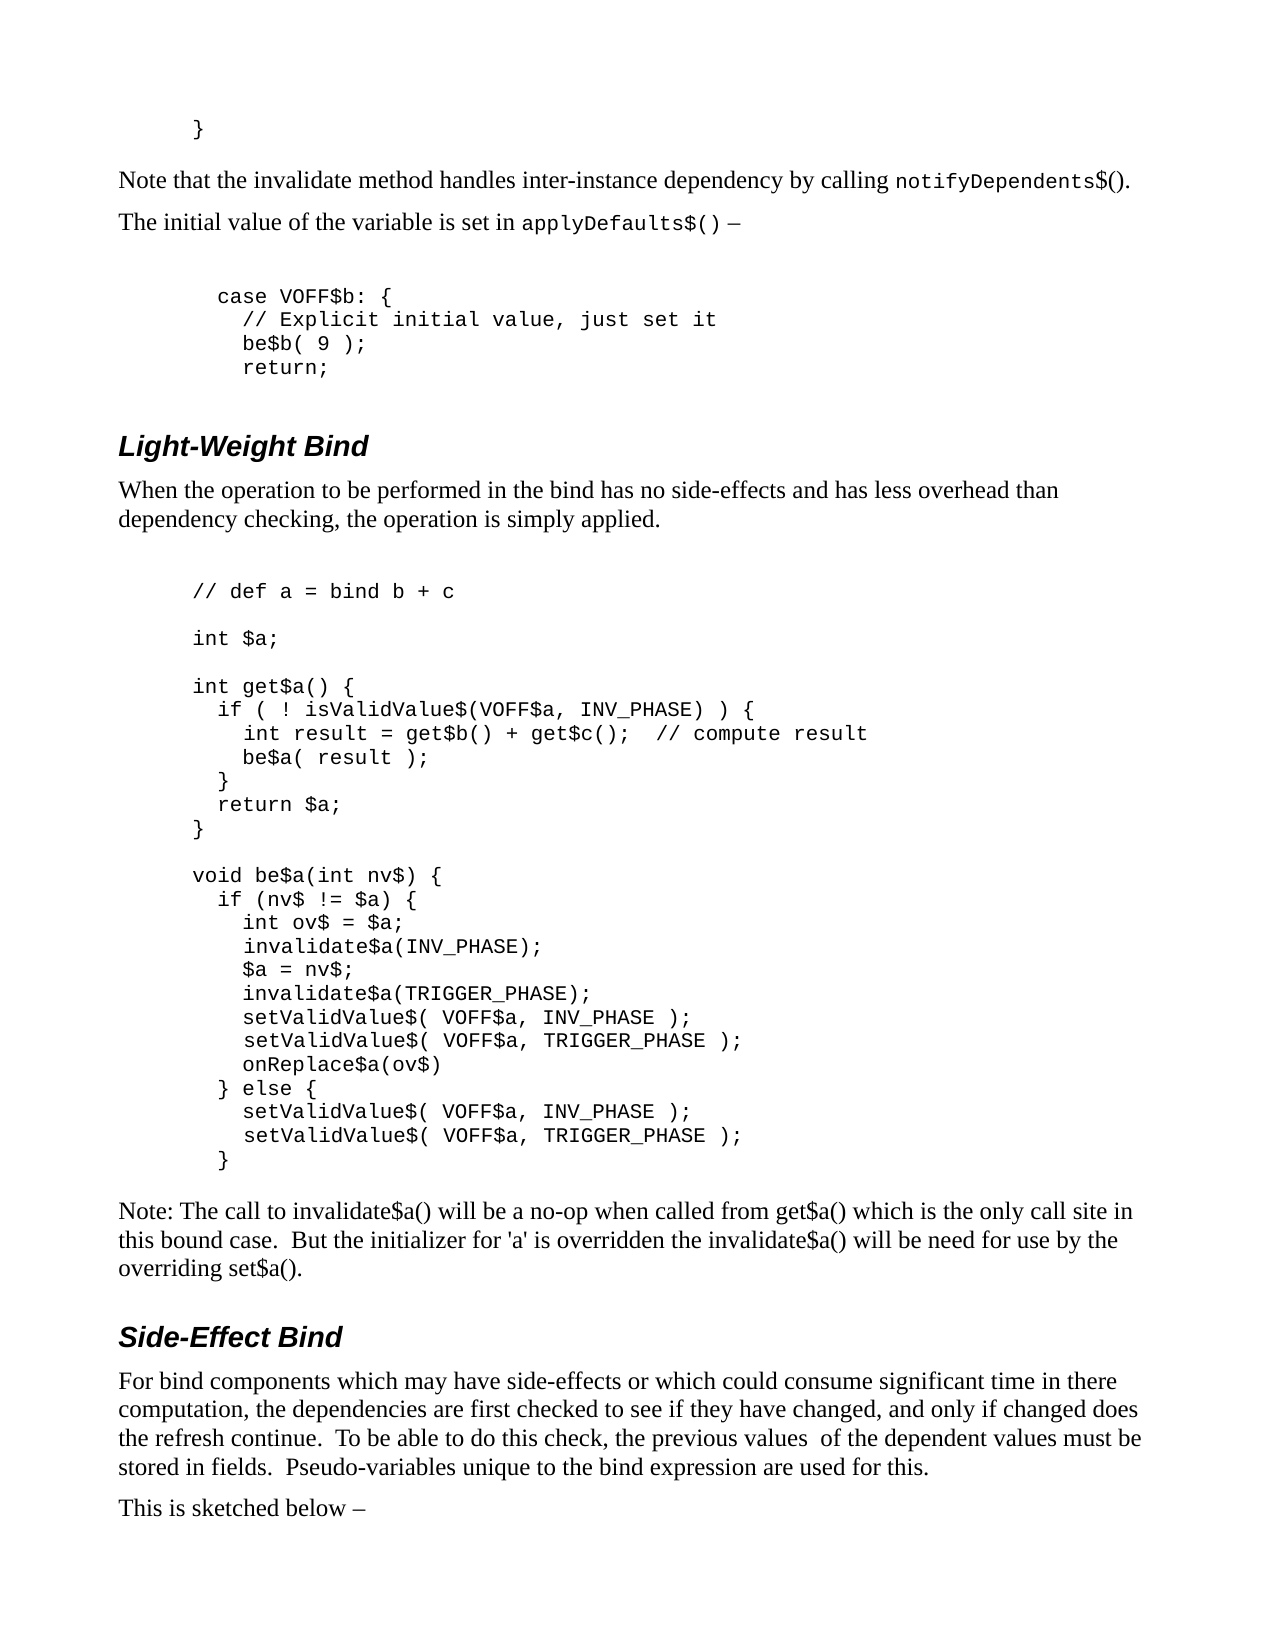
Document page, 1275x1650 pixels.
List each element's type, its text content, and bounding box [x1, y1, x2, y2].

text invalidate$a(TRIGGER_PHASE); [118, 983, 1157, 1007]
text } [118, 118, 1157, 142]
text Note that the invalidate method handles inter-instance dependency by calling notifyDependents$(). [118, 165, 1157, 195]
text void be$a(int nv$) { [118, 865, 1157, 888]
text int result = get$b() + get$c(); // compute result [118, 723, 1157, 747]
text be$a( result ); [118, 747, 1157, 770]
text } [118, 818, 1157, 841]
text Note: The call to invalidate$a() will be a no-op when called from get$a() which is the only call site in this bound case. But the initializer for 'a' is overridden the invalidate$a() will be need for use by the overriding set$a(). [118, 1196, 1157, 1282]
text int ov$ = $a; [118, 912, 1157, 936]
text if (nv$ != $a) { [118, 888, 1157, 912]
text setValidValue$( VOFF$a, INV_PHASE ); [118, 1101, 1157, 1125]
text // def a = bind b + c [118, 581, 1157, 605]
text $a = nv$; [118, 959, 1157, 983]
text if ( ! isValidValue$(VOFF$a, INV_PHASE) ) { [118, 699, 1157, 723]
text For bind components which may have side-effects or which could consume significant time in there computation, the dependencies are first checked to see if they have changed, and only if changed does the refresh continue. To be able to do this check, the previous values of the dependent values must be stored in fields. Pseudo-variables unique to the bind expression are used for this. [118, 1366, 1157, 1481]
text return; [118, 357, 1157, 380]
text be$b( 9 ); [118, 333, 1157, 357]
text setValidValue$( VOFF$a, TRIGGER_PHASE ); [118, 1125, 1157, 1149]
text return $a; [118, 794, 1157, 818]
text This is sketched below – [118, 1493, 1157, 1522]
text case VOFF$b: { [118, 286, 1157, 309]
text } [118, 1149, 1157, 1172]
text // Explicit initial value, just set it [118, 309, 1157, 333]
text setValidValue$( VOFF$a, INV_PHASE ); [118, 1007, 1157, 1030]
text The initial value of the variable is set in applyDefaults$() – [118, 207, 1157, 237]
text onReplace$a(ov$) [118, 1054, 1157, 1078]
text invalidate$a(INV_PHASE); [118, 936, 1157, 959]
subtitle Light-Weight Bind [118, 429, 1157, 462]
text int get$a() { [118, 676, 1157, 699]
subtitle Side-Effect Bind [118, 1320, 1157, 1353]
text } else { [118, 1078, 1157, 1101]
text int $a; [118, 628, 1157, 652]
text } [118, 770, 1157, 794]
text When the operation to be performed in the bind has no side-effects and has less overhead than dependency checking, the operation is simply applied. [118, 475, 1157, 532]
text setValidValue$( VOFF$a, TRIGGER_PHASE ); [118, 1030, 1157, 1054]
